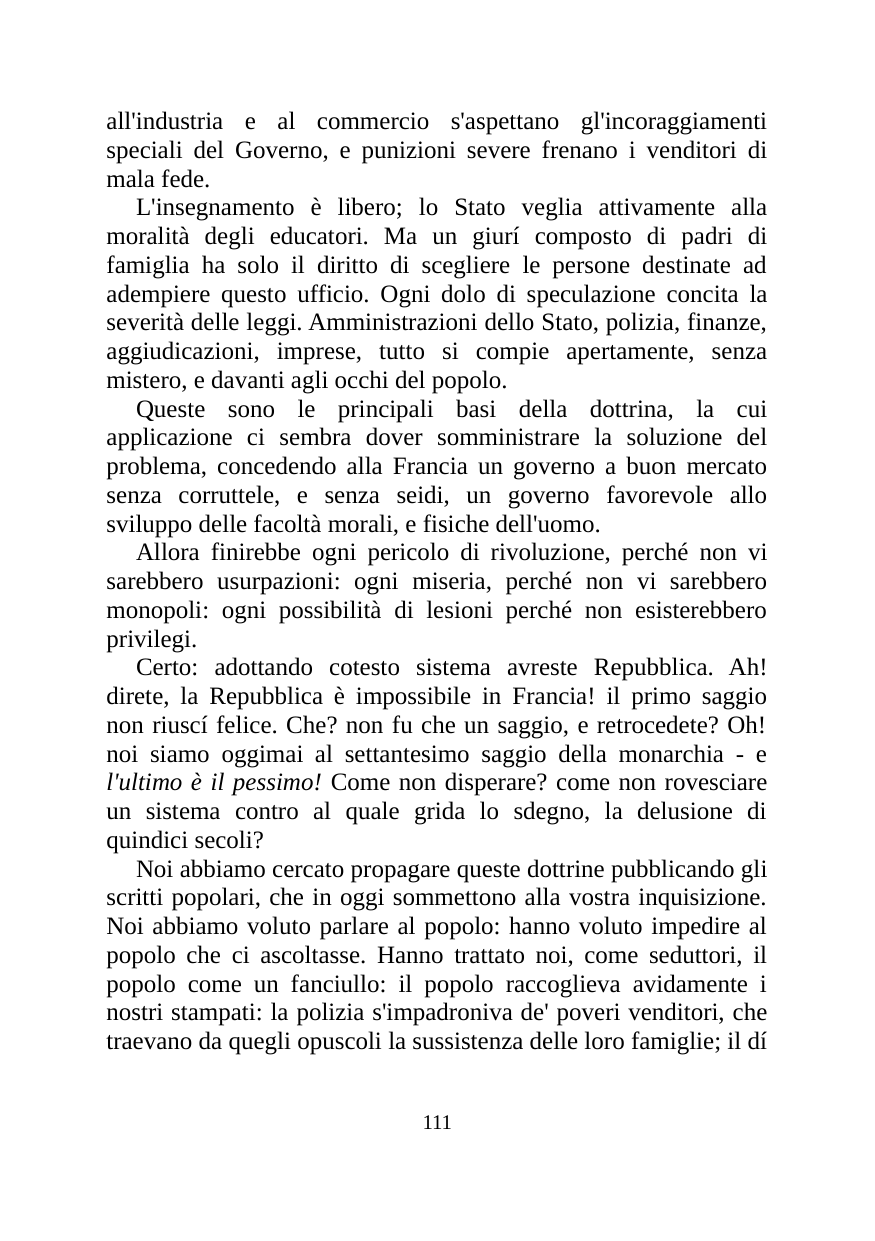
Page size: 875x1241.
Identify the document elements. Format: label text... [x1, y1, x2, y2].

text Allora finirebbe ogni pericolo di rivoluzione, perché non vi sarebbero usurpazioni: ogni miseria, perché non vi sarebbero monopoli: ogni possibilità di lesioni perché non esisterebbero privilegi. [106, 537, 768, 652]
text Noi abbiamo cercato propagare queste dottrine pubblicando gli scritti popolari, che in oggi sommettono alla vostra inquisizione. Noi abbiamo voluto parlare al popolo: hanno voluto impedire al popolo che ci ascoltasse. Hanno trattato noi, come seduttori, il popolo come un fanciullo: il popolo raccoglieva avidamente i nostri stampati: la polizia s'impadroniva de' poveri venditori, che traevano da quegli opuscoli la sussistenza delle loro famiglie; il dí [106, 854, 768, 1055]
text Queste sono le principali basi della dottrina, la cui applicazione ci sembra dover somministrare la soluzione del problema, concedendo alla Francia un governo a buon mercato senza corruttele, e senza seidi, un governo favorevole allo sviluppo delle facoltà morali, e fisiche dell'uomo. [106, 394, 768, 537]
text all'industria e al commercio s'aspettano gl'incoraggiamenti speciali del Governo, e punizioni severe frenano i venditori di mala fede. [106, 106, 768, 192]
text Certo: adottando cotesto sistema avreste Repubblica. Ah! direte, la Repubblica è impossibile in Francia! il primo saggio non riuscí felice. Che? non fu che un saggio, e retrocedete? Oh! noi siamo oggimai al settantesimo saggio della monarchia - e l'ultimo è il pessimo! Come non disperare? come non rovesciare un sistema contro al quale grida lo sdegno, la delusione di quindici secoli? [106, 652, 768, 854]
text L'insegnamento è libero; lo Stato veglia attivamente alla moralità degli educatori. Ma un giurí composto di padri di famiglia ha solo il diritto di scegliere le persone destinate ad adempiere questo ufficio. Ogni dolo di speculazione concita la severità delle leggi. Amministrazioni dello Stato, polizia, finanze, aggiudicazioni, imprese, tutto si compie apertamente, senza mistero, e davanti agli occhi del popolo. [106, 192, 768, 394]
